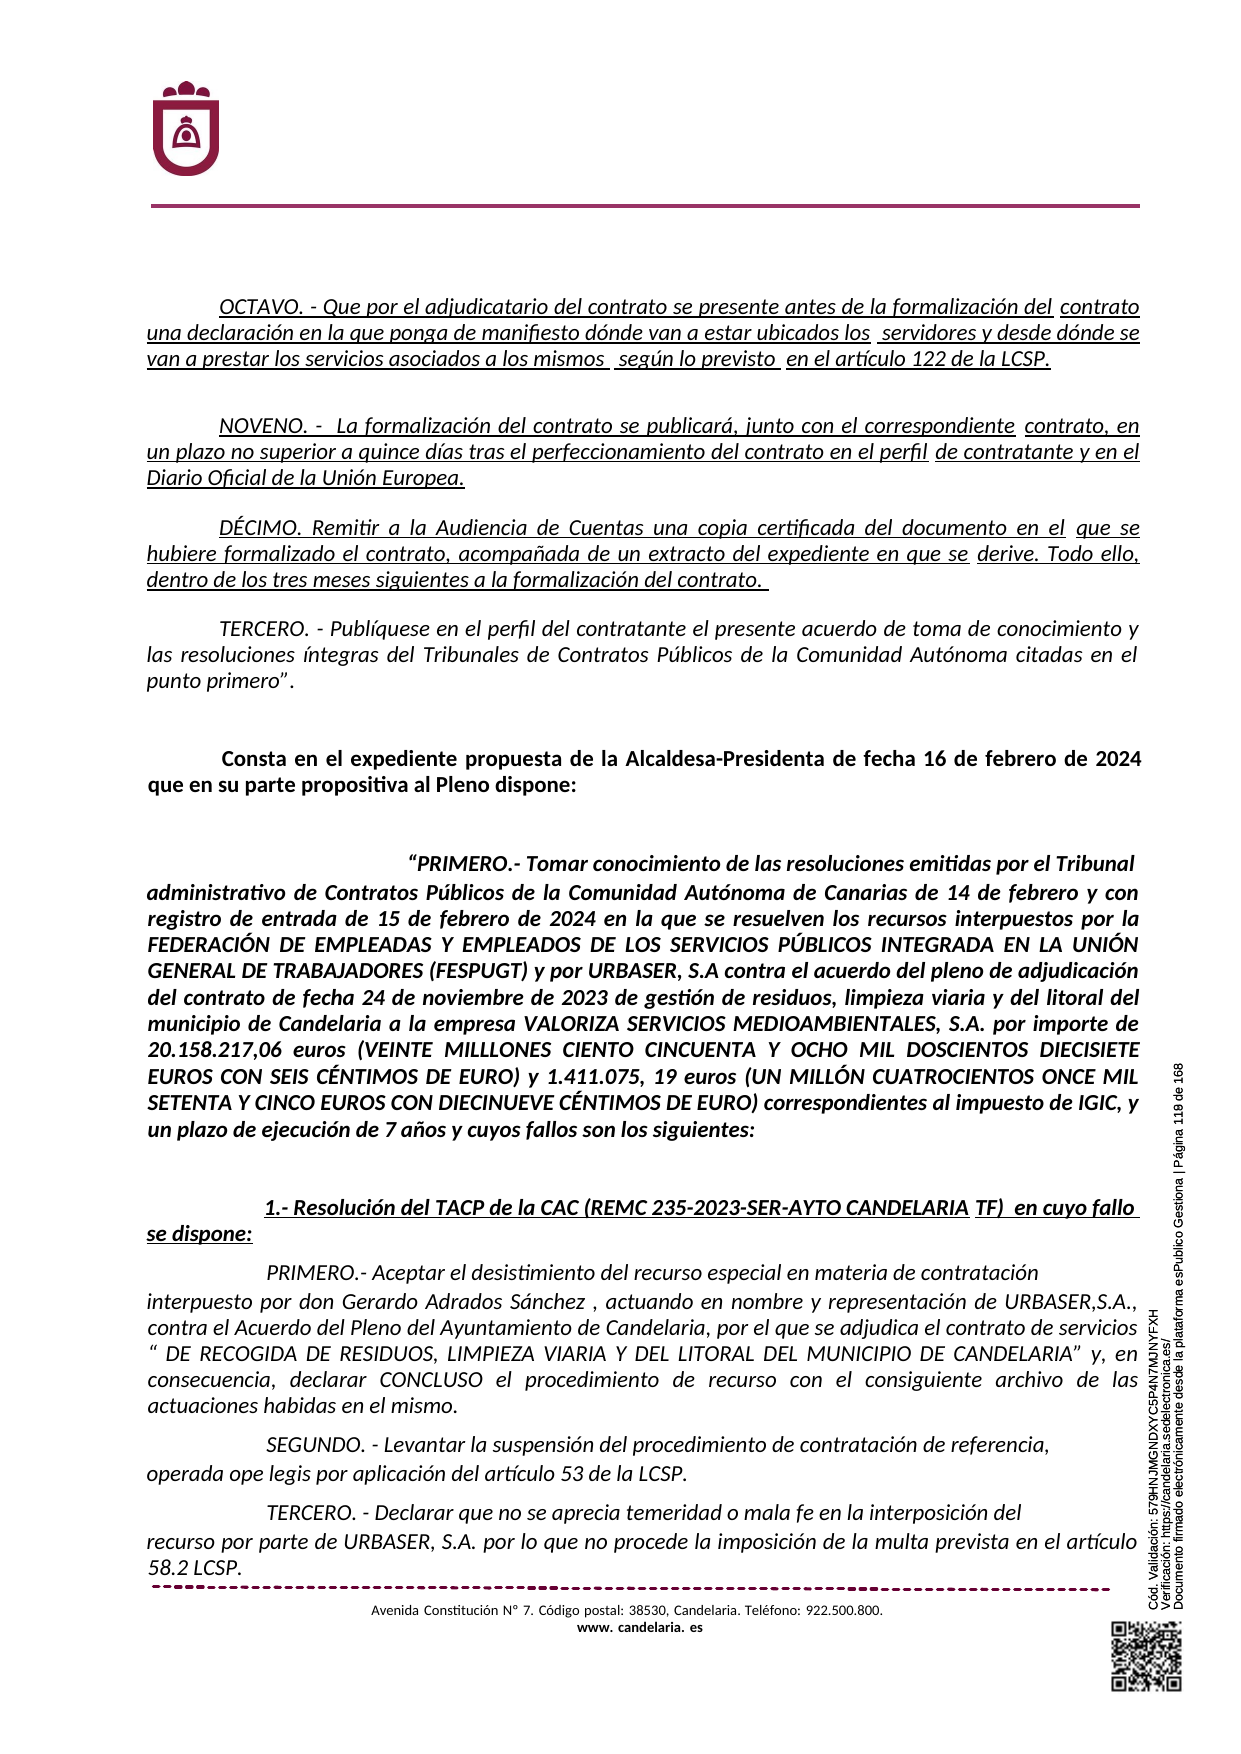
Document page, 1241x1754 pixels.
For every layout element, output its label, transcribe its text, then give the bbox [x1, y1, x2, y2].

text administrativo de Contratos Públicos de la Comunidad Autónoma de Canarias de 14 de febrero y con registro de entrada de 15 de febrero de 2024 en la que se resuelven los recursos interpuestos por la FEDERACIÓN DE EMPLEADAS Y EMPLEADOS DE LOS SERVICIOS PÚBLICOS INTEGRADA EN LA UNIÓN GENERAL DE TRABAJADORES (FESPUGT) y por URBASER, S.A contra el acuerdo del pleno de adjudicación del contrato de fecha 24 de noviembre de 2023 de gestión de residuos, limpieza viaria y del litoral del municipio de Candelaria a la empresa VALORIZA SERVICIOS MEDIOAMBIENTALES, S.A. por importe de 20.158.217,06 euros (VEINTE MILLLONES CIENTO CINCUENTA Y OCHO MIL DOSCIENTOS DIECISIETE EUROS CON SEIS CÉNTIMOS DE EURO) y 1.411.075, 19 euros (UN MILLÓN CUATROCIENTOS ONCE MIL SETENTA Y CINCO EUROS CON DIECINUEVE CÉNTIMOS DE EURO) correspondientes al impuesto de IGIC, y un plazo de ejecución de 7 años y cuyos fallos son los siguientes: [146, 879, 1143, 1143]
text operada ope legis por aplicación del artículo 53 de la LCSP. [146, 1461, 1142, 1487]
text TERCERO. - Declarar que no se aprecia temeridad o mala fe en la interposición del [266, 1499, 1142, 1525]
text “PRIMERO.- Tomar conocimiento de las resoluciones emitidas por el Tribunal [110, 849, 1142, 877]
text 1.- Resolución del TACP de la CAC (REMC 235-2023-SER-AYTO CANDELARIA TF) en cuyo fallo se dispone: [146, 1194, 1144, 1247]
text TERCERO. - Publíquese en el perfil del contratante el presente acuerdo de toma de conocimiento y las resoluciones íntegras del Tribunales de Contratos Públicos de la Comunidad Autónoma citadas en el punto primero”. [146, 616, 1142, 694]
text OCTAVO. - Que por el adjudicatario del contrato se presente antes de la formalización del contrato una declaración en la que ponga de manifiesto dónde van a estar ubicados los servidores y desde dónde se van a prestar los servicios asociados a los mismos según lo previsto en el artículo 122 de la LCSP. [146, 293, 1142, 372]
text DÉCIMO. Remitir a la Audiencia de Cuentas una copia certificada del documento en el que se hubiere formalizado el contrato, acompañada de un extracto del expediente en que se derive. Todo ello, dentro de los tres meses siguientes a la formalización del contrato. [146, 514, 1142, 593]
text interpuesto por don Gerardo Adrados Sánchez , actuando en nombre y representación de URBASER,S.A., contra el Acuerdo del Pleno del Ayuntamiento de Candelaria, por el que se adjudica el contrato de servicios “ DE RECOGIDA DE RESIDUOS, LIMPIEZA VIARIA Y DEL LITORAL DEL MUNICIPIO DE CANDELARIA” y, en consecuencia, declarar CONCLUSO el procedimiento de recurso con el consiguiente archivo de las actuaciones habidas en el mismo. [146, 1288, 1142, 1419]
text Consta en el expediente propuesta de la Alcaldesa-Presidenta de fecha 16 de febrero de 2024 que en su parte propositiva al Pleno dispone: [148, 746, 1144, 798]
text NOVENO. - La formalización del contrato se publicará, junto con el correspondiente contrato, en un plazo no superior a quince días tras el perfeccionamiento del contrato en el perfil de contratante y en el Diario Oficial de la Unión Europea. [146, 412, 1142, 491]
text PRIMERO.- Aceptar el desistimiento del recurso especial en materia de contratación [266, 1259, 1142, 1285]
text SEGUNDO. - Levantar la suspensión del procedimiento de contratación de referencia, [266, 1431, 1142, 1457]
text recurso por parte de URBASER, S.A. por lo que no procede la imposición de la multa prevista en el artículo 58.2 LCSP. [146, 1528, 1142, 1581]
